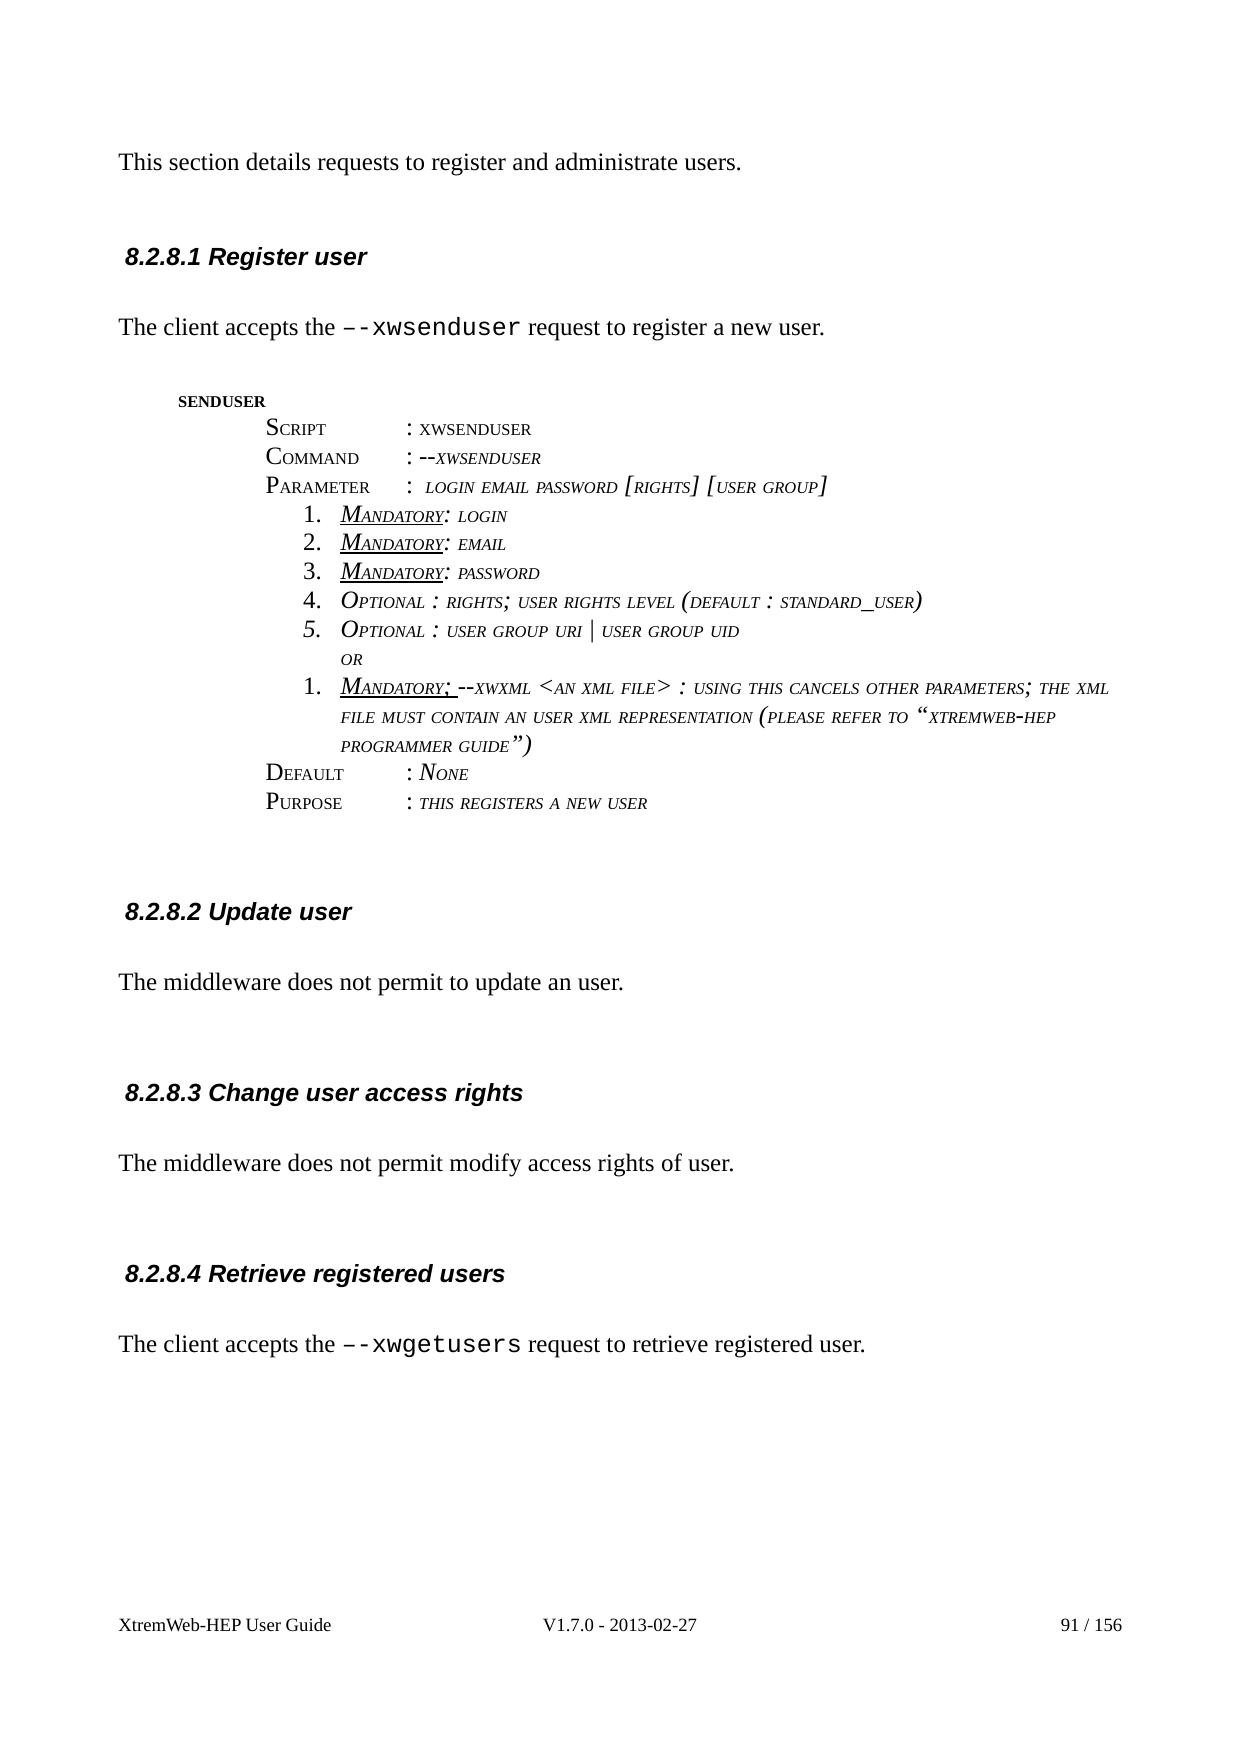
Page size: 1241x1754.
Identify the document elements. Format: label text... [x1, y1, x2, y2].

text senduser [178, 384, 1122, 412]
subtitle Register user [118, 242, 1122, 270]
text The client accepts the –-xwsenduser request to register a new user. [118, 312, 1122, 342]
text The client accepts the –-xwgetusers request to retrieve registered user. [118, 1329, 1122, 1360]
text The middleware does not permit modify access rights of user. [118, 1148, 1122, 1177]
subtitle Change user access rights [118, 1078, 1122, 1107]
text Parameter : login email password [rights] [user group] [265, 470, 1122, 499]
subtitle Retrieve registered users [118, 1259, 1122, 1288]
list Mandatory: email [303, 527, 1122, 556]
list Mandatory: login [303, 499, 1122, 527]
text This section details requests to register and administrate users. [118, 147, 1122, 176]
list Optional : rights; user rights level (default : standard_user) [303, 585, 1122, 614]
text Command : --xwsenduser [265, 441, 1122, 470]
subtitle Update user [118, 897, 1122, 926]
list or [303, 642, 1122, 671]
text The middleware does not permit to update an user. [118, 967, 1122, 996]
list Optional : user group uri | user group uid [303, 614, 1122, 642]
list Mandatory; --xwxml <an xml file> : using this cancels other parameters; the xml file must contain an user xml representation (please refer to “xtremweb-hep programmer guide”) [303, 671, 1122, 757]
text Script : xwsenduser [265, 412, 1122, 441]
text Default : None [265, 757, 1122, 786]
list Mandatory: password [303, 556, 1122, 585]
text Purpose : this registers a new user [265, 786, 1122, 815]
